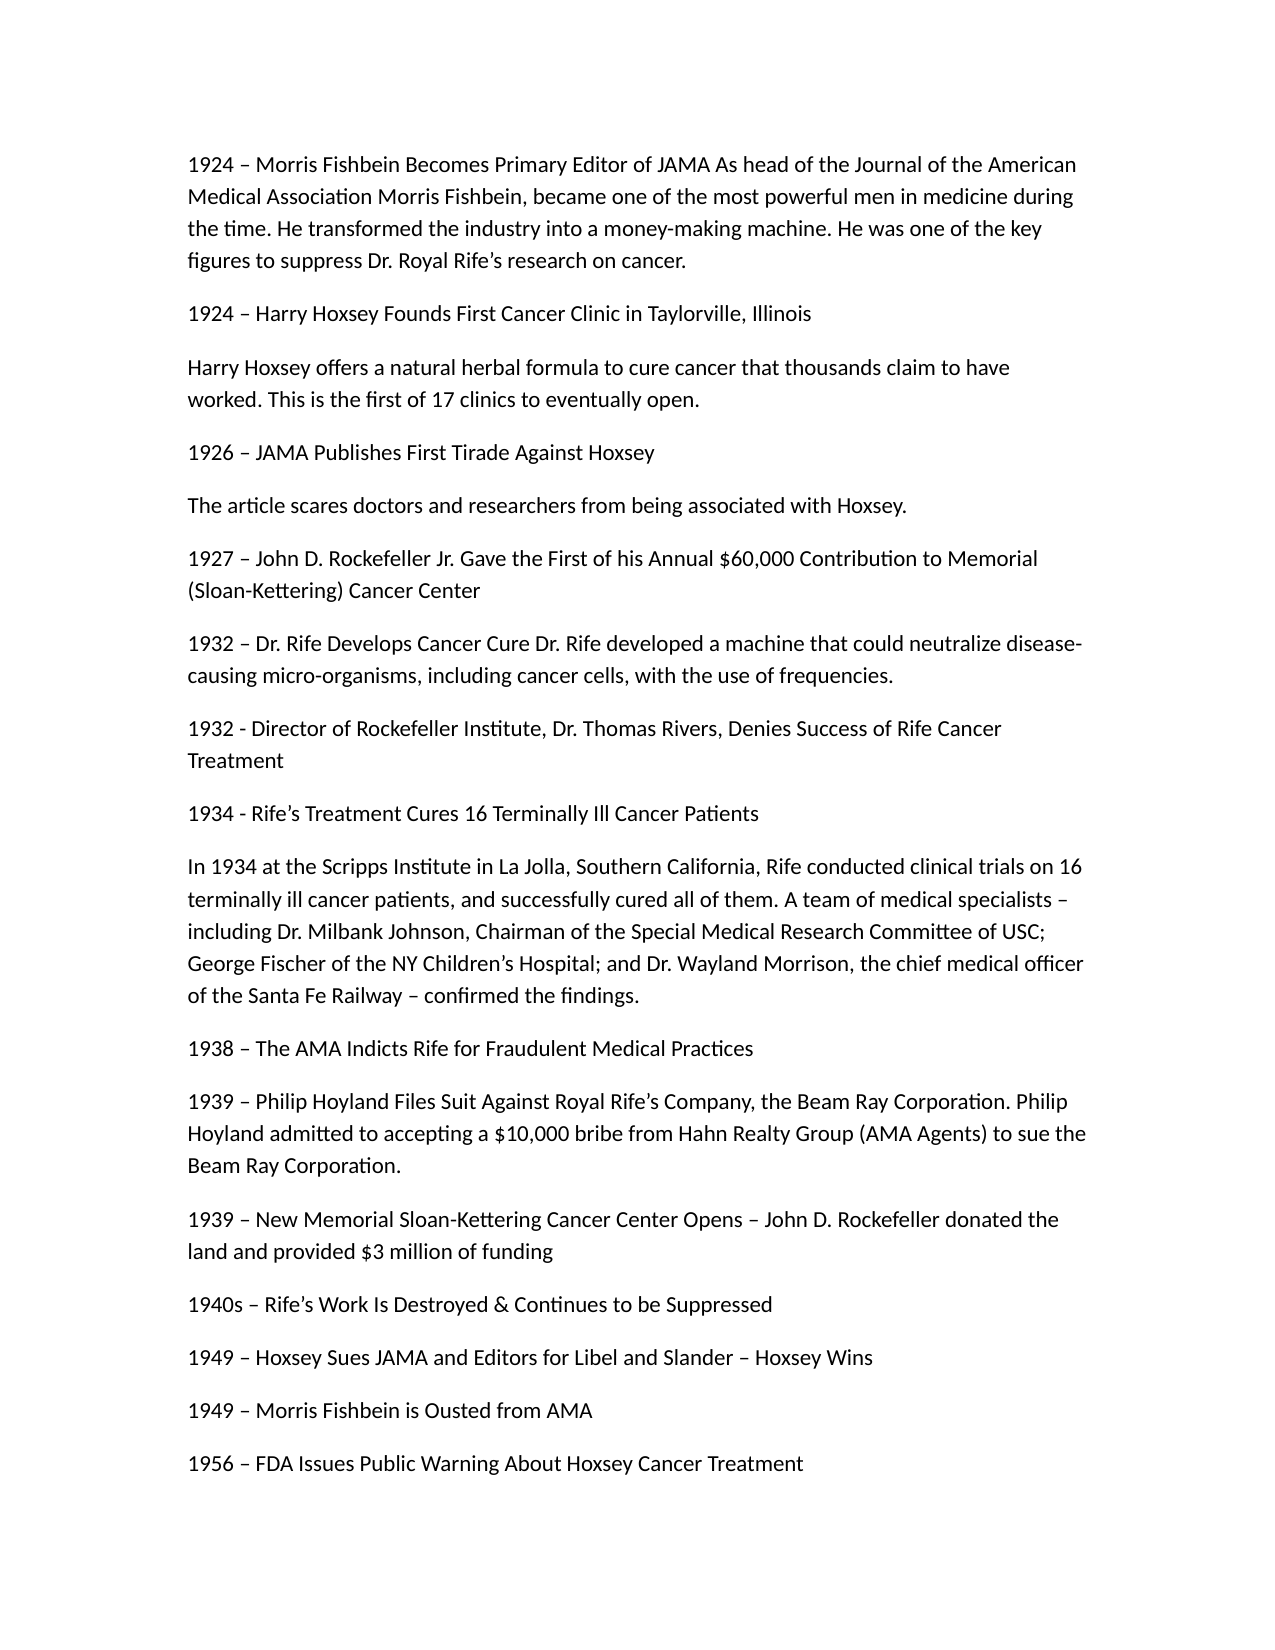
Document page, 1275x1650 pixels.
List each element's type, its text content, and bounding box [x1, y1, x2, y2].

text 1956 – FDA Issues Public Warning About Hoxsey Cancer Treatment [187, 1449, 1087, 1477]
text The article scares doctors and researchers from being associated with Hoxsey. [187, 491, 1087, 519]
text 1949 – Hoxsey Sues JAMA and Editors for Libel and Slander – Hoxsey Wins [187, 1343, 1087, 1371]
text 1934 - Rife’s Treatment Cures 16 Terminally Ill Cancer Patients [187, 799, 1087, 827]
text 1924 – Harry Hoxsey Founds First Cancer Clinic in Taylorville, Illinois [187, 299, 1087, 328]
text 1932 – Dr. Rife Develops Cancer Cure Dr. Rife developed a machine that could neutralize disease-causing micro-organisms, including cancer cells, with the use of frequencies. [187, 629, 1087, 689]
text In 1934 at the Scripps Institute in La Jolla, Southern California, Rife conducted clinical trials on 16 terminally ill cancer patients, and successfully cured all of them. A team of medical specialists – including Dr. Milbank Johnson, Chairman of the Special Medical Research Committee of USC; George Fischer of the NY Children’s Hospital; and Dr. Wayland Morrison, the chief medical officer of the Santa Fe Railway – confirmed the findings. [187, 852, 1087, 1009]
text 1927 – John D. Rockefeller Jr. Gave the First of his Annual $60,000 Contribution to Memorial (Sloan-Kettering) Cancer Center [187, 544, 1087, 604]
text 1932 - Director of Rockefeller Institute, Dr. Thomas Rivers, Denies Success of Rife Cancer Treatment [187, 714, 1087, 774]
text 1949 – Morris Fishbein is Ousted from AMA [187, 1396, 1087, 1424]
text 1924 – Morris Fishbein Becomes Primary Editor of JAMA As head of the Journal of the American Medical Association Morris Fishbein, became one of the most powerful men in medicine during the time. He transformed the industry into a money-making machine. He was one of the key figures to suppress Dr. Royal Rife’s research on cancer. [187, 150, 1087, 274]
text 1940s – Rife’s Work Is Destroyed & Continues to be Suppressed [187, 1290, 1087, 1318]
text 1939 – Philip Hoyland Files Suit Against Royal Rife’s Company, the Beam Ray Corporation. Philip Hoyland admitted to accepting a $10,000 bribe from Hahn Realty Group (AMA Agents) to sue the Beam Ray Corporation. [187, 1087, 1087, 1180]
text 1939 – New Memorial Sloan-Kettering Cancer Center Opens – John D. Rockefeller donated the land and provided $3 million of funding [187, 1205, 1087, 1265]
text 1938 – The AMA Indicts Rife for Fraudulent Medical Practices [187, 1034, 1087, 1062]
text 1926 – JAMA Publishes First Tirade Against Hoxsey [187, 438, 1087, 466]
text Harry Hoxsey offers a natural herbal formula to cure cancer that thousands claim to have worked. This is the first of 17 clinics to eventually open. [187, 353, 1087, 413]
